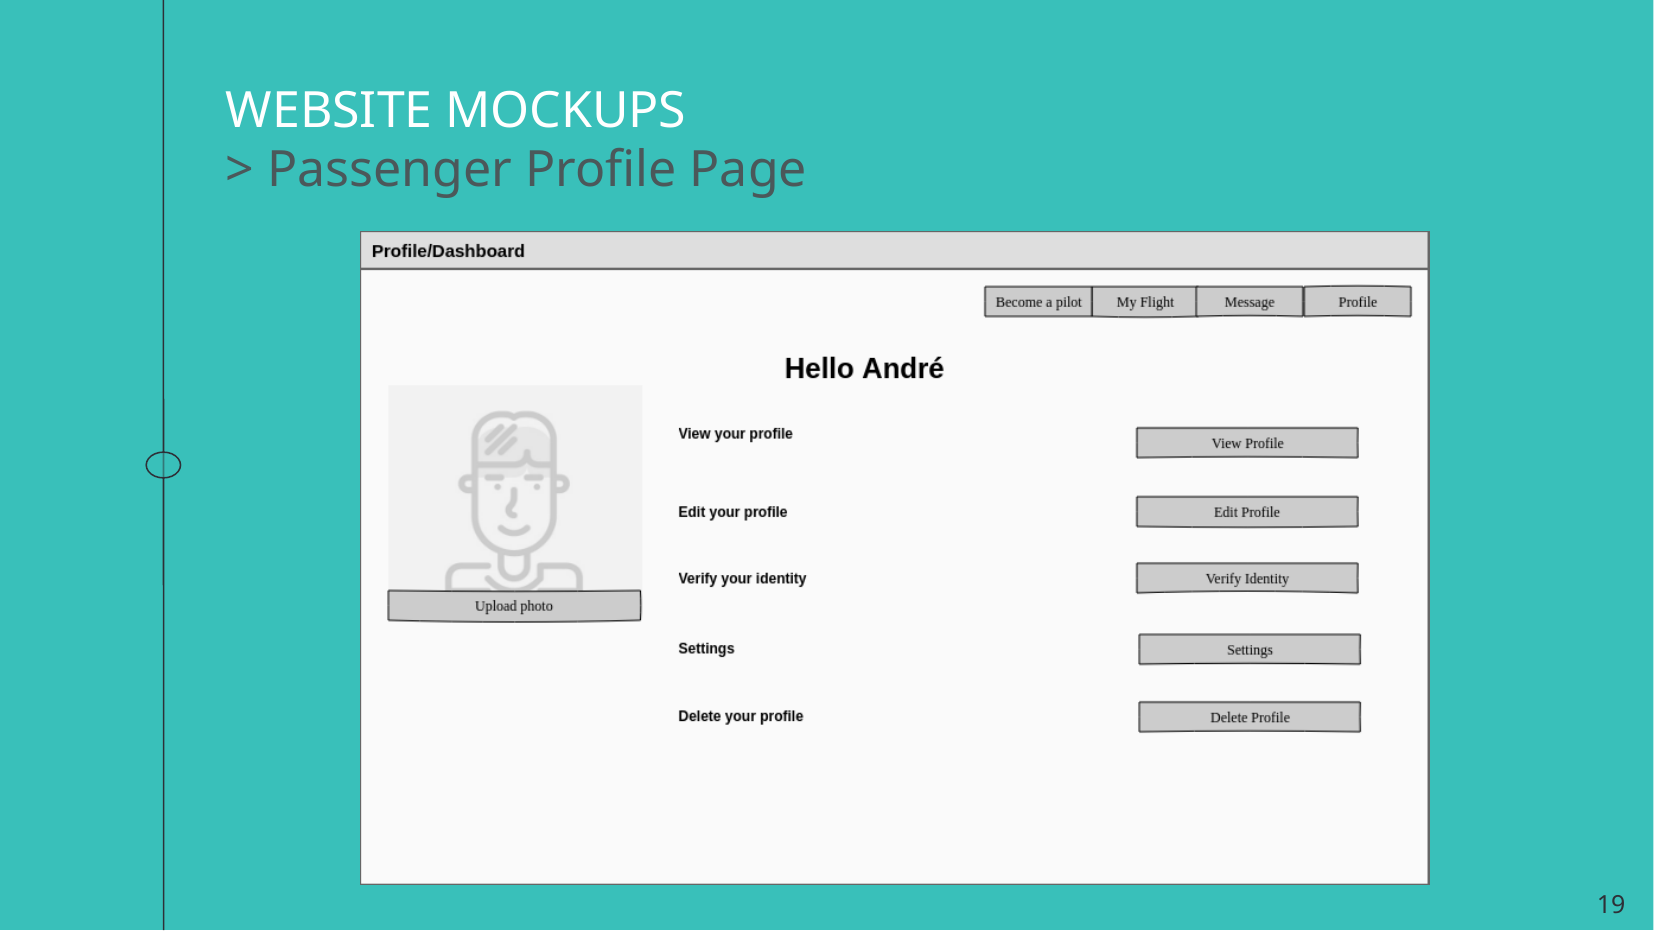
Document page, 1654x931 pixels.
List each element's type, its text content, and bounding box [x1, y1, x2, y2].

title WEBSITE MOCKUPS [210, 90, 1451, 153]
slide_number [1541, 873, 1641, 931]
title > Passenger Profile Page [210, 153, 1451, 212]
picture [360, 231, 1430, 885]
